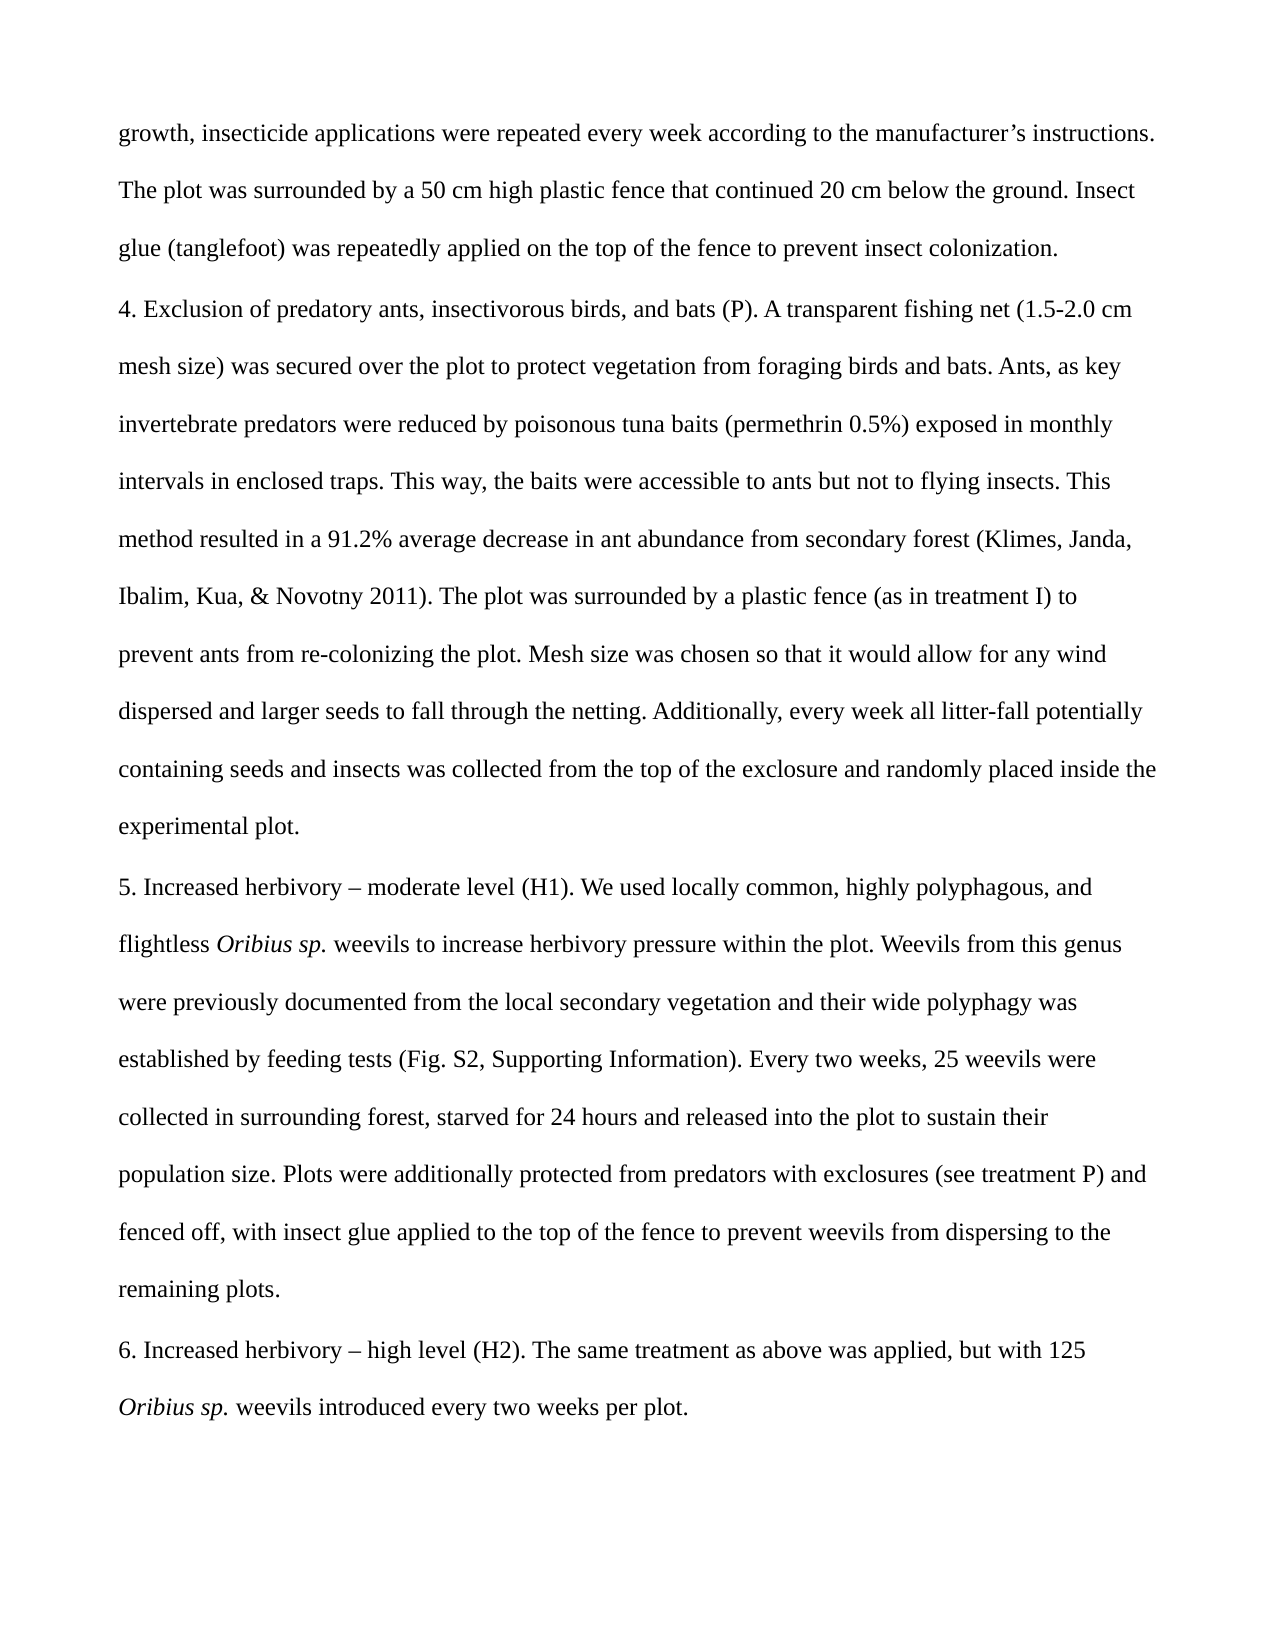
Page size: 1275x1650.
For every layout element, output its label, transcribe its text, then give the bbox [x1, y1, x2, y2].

text 4. Exclusion of predatory ants, insectivorous birds, and bats (P). A transparent fishing net (1.5-2.0 cm mesh size) was secured over the plot to protect vegetation from foraging birds and bats. Ants, as key invertebrate predators were reduced by poisonous tuna baits (permethrin 0.5%) exposed in monthly intervals in enclosed traps. This way, the baits were accessible to ants but not to flying insects. This method resulted in a 91.2% average decrease in ant abundance from secondary forest (Klimes, Janda, Ibalim, Kua, & Novotny 2011). The plot was surrounded by a plastic fence (as in treatment I) to prevent ants from re-colonizing the plot. Mesh size was chosen so that it would allow for any wind dispersed and larger seeds to fall through the netting. Additionally, every week all litter-fall potentially containing seeds and insects was collected from the top of the exclosure and randomly placed inside the experimental plot. [118, 294, 1157, 840]
text growth, insecticide applications were repeated every week according to the manufacturer’s instructions. The plot was surrounded by a 50 cm high plastic fence that continued 20 cm below the ground. Insect glue (tanglefoot) was repeatedly applied on the top of the fence to prevent insect colonization. [118, 118, 1157, 262]
text 5. Increased herbivory – moderate level (H1). We used locally common, highly polyphagous, and flightless Oribius sp. weevils to increase herbivory pressure within the plot. Weevils from this genus were previously documented from the local secondary vegetation and their wide polyphagy was established by feeding tests (Fig. S2, Supporting Information). Every two weeks, 25 weevils were collected in surrounding forest, starved for 24 hours and released into the plot to sustain their population size. Plots were additionally protected from predators with exclosures (see treatment P) and fenced off, with insect glue applied to the top of the fence to prevent weevils from dispersing to the remaining plots. [118, 872, 1157, 1303]
text 6. Increased herbivory – high level (H2). The same treatment as above was applied, but with 125 Oribius sp. weevils introduced every two weeks per plot. [118, 1335, 1157, 1421]
